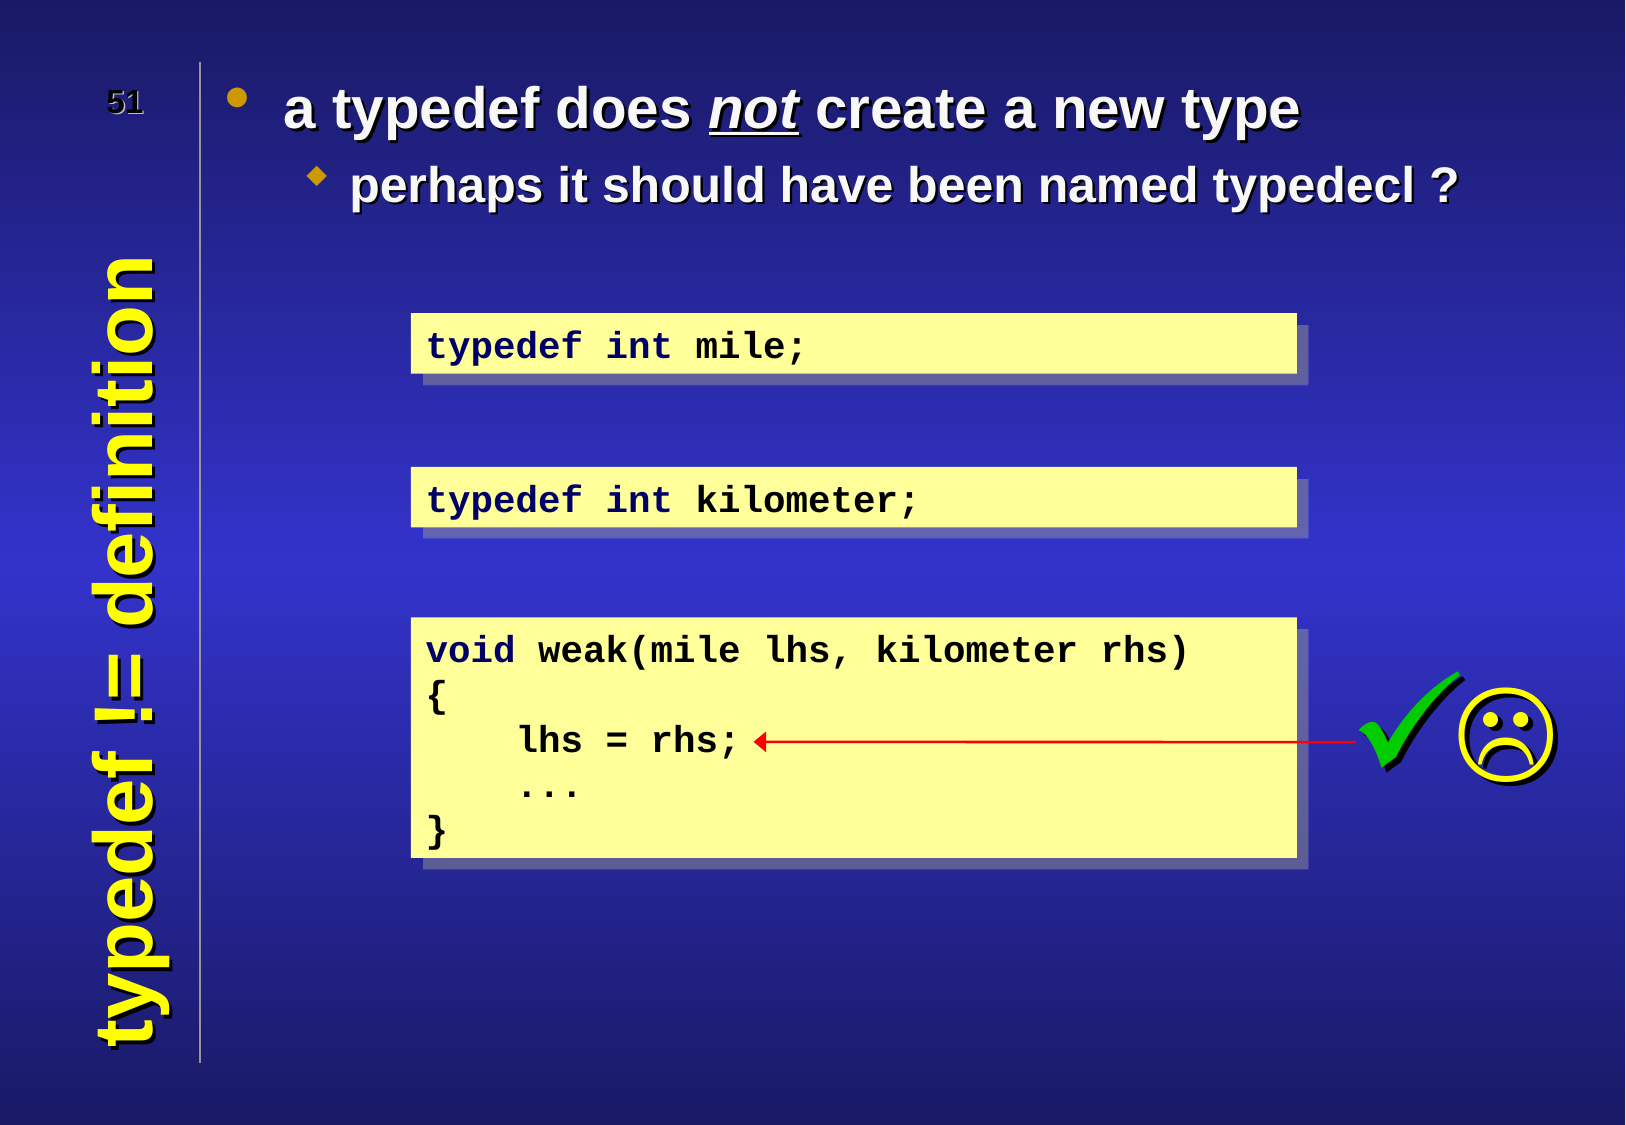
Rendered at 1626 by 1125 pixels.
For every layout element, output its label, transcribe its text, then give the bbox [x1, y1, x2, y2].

text_box  [1332, 629, 1522, 825]
text_box void weak(mile lhs, kilometer rhs) { lhs = rhs; ... } [410, 617, 1297, 858]
text_box typedef int kilometer; [410, 466, 1297, 528]
text_box typedef int mile; [410, 313, 1297, 374]
title typedef != definition [50, 187, 188, 1063]
text_box  [1438, 647, 1626, 813]
list a typedef does not create a new type perhaps it should have been named typedecl ? [212, 62, 1550, 1063]
